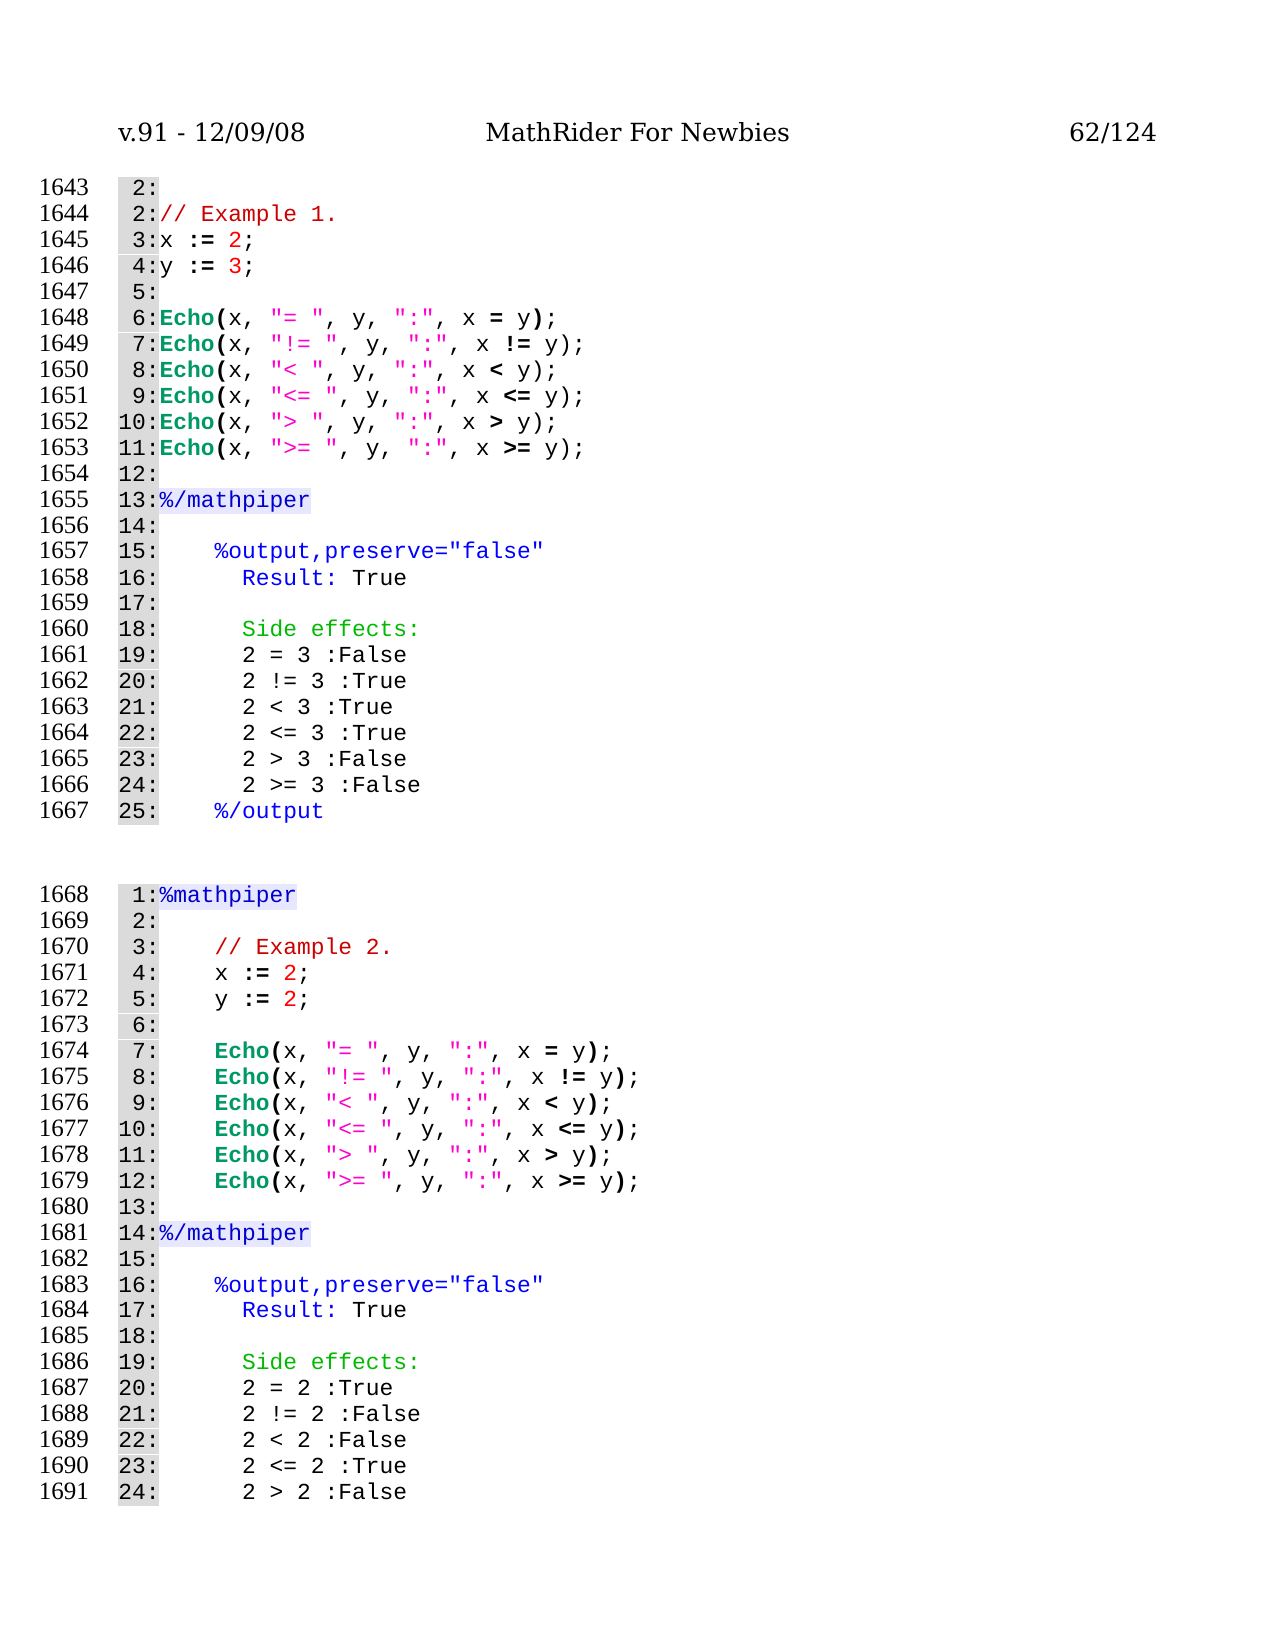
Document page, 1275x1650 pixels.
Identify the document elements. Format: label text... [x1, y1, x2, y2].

text 10:Echo(x, "> ", y, ":", x > y); [118, 410, 1157, 436]
text 13:%/mathpiper [118, 488, 1157, 514]
text 8: Echo(x, "!= ", y, ":", x != y); [118, 1065, 1157, 1091]
text 2: [118, 177, 1157, 203]
text 20: 2 != 3 :True [118, 669, 1157, 696]
text 7: Echo(x, "= ", y, ":", x = y); [118, 1039, 1157, 1065]
text 24: 2 >= 3 :False [118, 773, 1157, 799]
text 17: [118, 592, 1157, 618]
text 25: %/output [118, 799, 1157, 825]
text 20: 2 = 2 :True [118, 1377, 1157, 1403]
text 15: [118, 1247, 1157, 1273]
text 14: [118, 514, 1157, 540]
text 10: Echo(x, "<= ", y, ":", x <= y); [118, 1117, 1157, 1143]
text 8:Echo(x, "< ", y, ":", x < y); [118, 358, 1157, 384]
text 11:Echo(x, ">= ", y, ":", x >= y); [118, 436, 1157, 462]
text 21: 2 != 2 :False [118, 1403, 1157, 1428]
text 22: 2 < 2 :False [118, 1428, 1157, 1454]
text 3:x := 2; [118, 229, 1157, 254]
text 18: Side effects: [118, 618, 1157, 644]
text 9:Echo(x, "<= ", y, ":", x <= y); [118, 384, 1157, 410]
text 15: %output,preserve="false" [118, 540, 1157, 566]
text 12: [118, 462, 1157, 488]
text 19: Side effects: [118, 1351, 1157, 1377]
text 2:// Example 1. [118, 203, 1157, 229]
text 6: [118, 1013, 1157, 1039]
text 6:Echo(x, "= ", y, ":", x = y); [118, 306, 1157, 332]
text 5: [118, 281, 1157, 306]
text 19: 2 = 3 :False [118, 644, 1157, 669]
text 13: [118, 1195, 1157, 1221]
text 23: 2 <= 2 :True [118, 1454, 1157, 1480]
text 14:%/mathpiper [118, 1221, 1157, 1247]
text 16: Result: True [118, 566, 1157, 592]
text 18: [118, 1325, 1157, 1351]
text 4:y := 3; [118, 254, 1157, 281]
text 16: %output,preserve="false" [118, 1273, 1157, 1299]
text 12: Echo(x, ">= ", y, ":", x >= y); [118, 1169, 1157, 1195]
text 3: // Example 2. [118, 936, 1157, 962]
text 21: 2 < 3 :True [118, 696, 1157, 721]
text 17: Result: True [118, 1299, 1157, 1325]
text 11: Echo(x, "> ", y, ":", x > y); [118, 1143, 1157, 1169]
text 4: x := 2; [118, 962, 1157, 988]
text 2: [118, 910, 1157, 936]
text 9: Echo(x, "< ", y, ":", x < y); [118, 1091, 1157, 1117]
text 23: 2 > 3 :False [118, 747, 1157, 773]
text 1:%mathpiper [118, 884, 1157, 910]
text 7:Echo(x, "!= ", y, ":", x != y); [118, 332, 1157, 358]
text 5: y := 2; [118, 988, 1157, 1013]
text 24: 2 > 2 :False [118, 1480, 1157, 1506]
text 22: 2 <= 3 :True [118, 721, 1157, 747]
